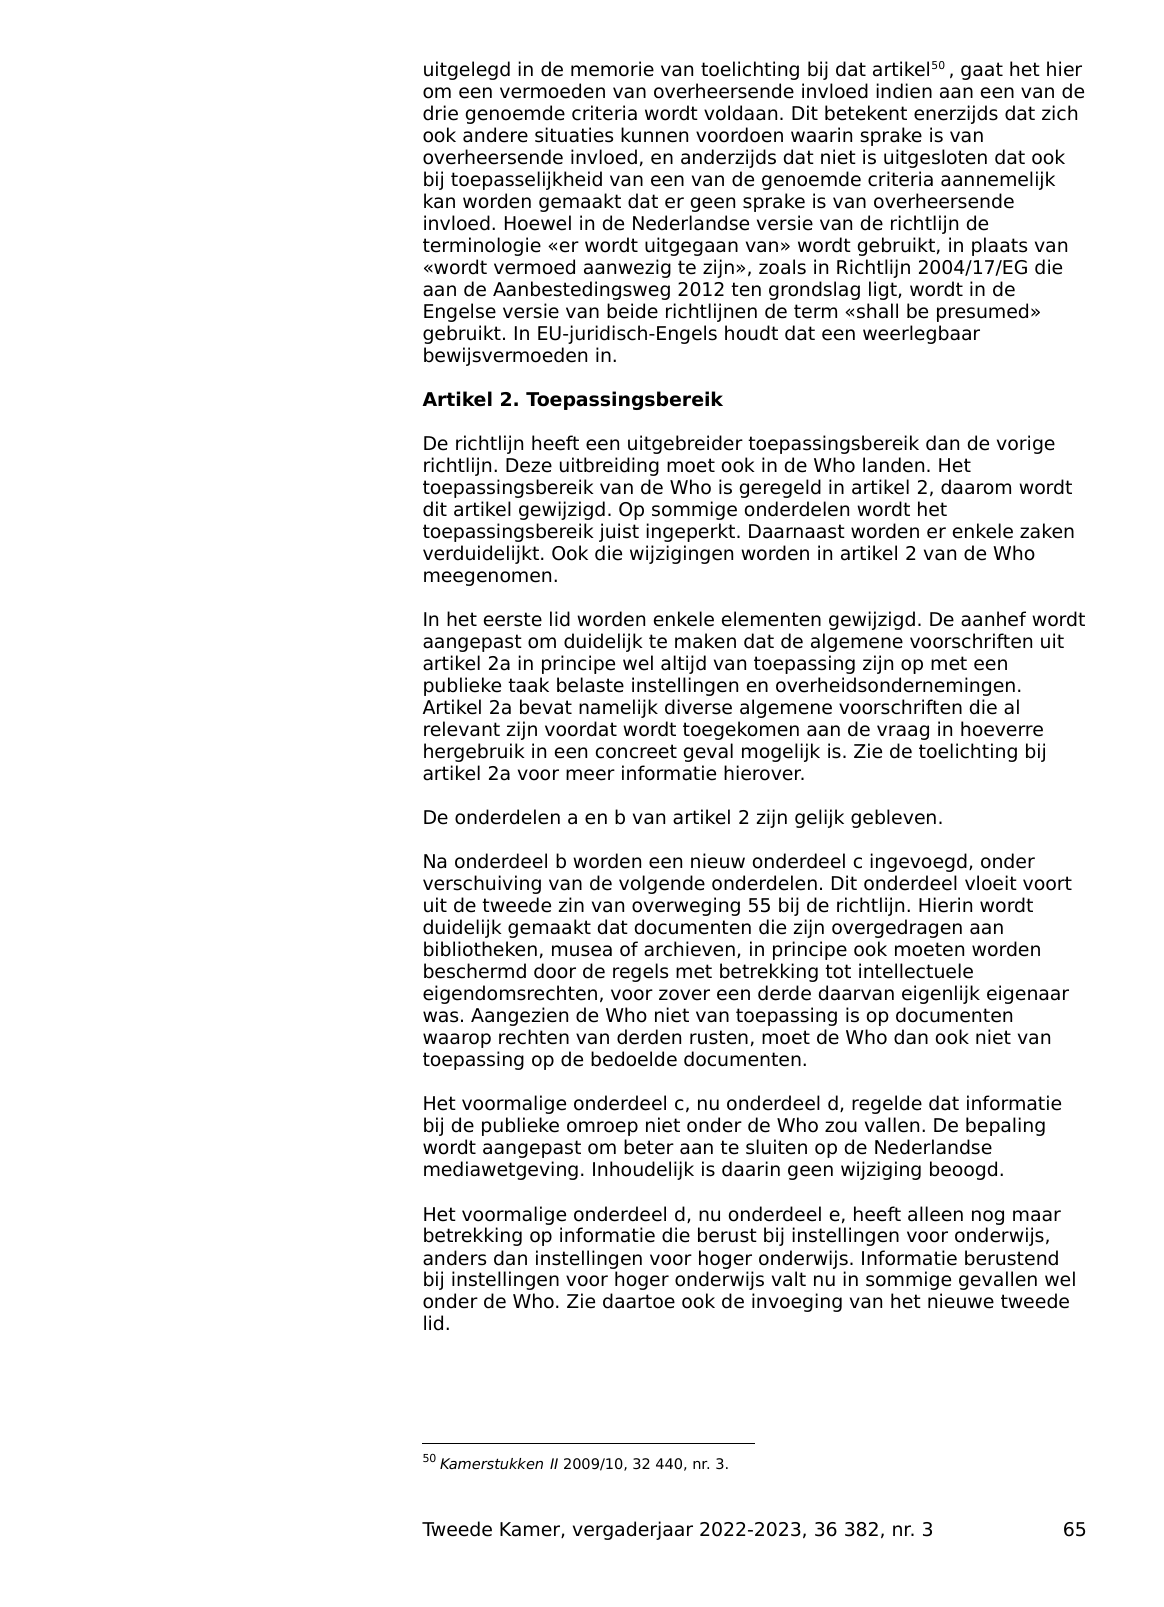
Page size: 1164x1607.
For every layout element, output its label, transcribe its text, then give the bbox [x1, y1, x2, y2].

text Kamerstukken II 2009/10, 32 440, nr. 3. [422, 1452, 1087, 1474]
text In het eerste lid worden enkele elementen gewijzigd. De aanhef wordt aangepast om duidelijk te maken dat de algemene voorschriften uit artikel 2a in principe wel altijd van toepassing zijn op met een publieke taak belaste instellingen en overheidsondernemingen. Artikel 2a bevat namelijk diverse algemene voorschriften die al relevant zijn voordat wordt toegekomen aan de vraag in hoeverre hergebruik in een concreet geval mogelijk is. Zie de toelichting bij artikel 2a voor meer informatie hierover. [422, 609, 1087, 785]
text Na onderdeel b worden een nieuw onderdeel c ingevoegd, onder verschuiving van de volgende onderdelen. Dit onderdeel vloeit voort uit de tweede zin van overweging 55 bij de richtlijn. Hierin wordt duidelijk gemaakt dat documenten die zijn overgedragen aan bibliotheken, musea of archieven, in principe ook moeten worden beschermd door de regels met betrekking tot intellectuele eigendomsrechten, voor zover een derde daarvan eigenlijk eigenaar was. Aangezien de Who niet van toepassing is op documenten waarop rechten van derden rusten, moet de Who dan ook niet van toepassing op de bedoelde documenten. [422, 851, 1087, 1071]
text Het voormalige onderdeel d, nu onderdeel e, heeft alleen nog maar betrekking op informatie die berust bij instellingen voor onderwijs, anders dan instellingen voor hoger onderwijs. Informatie berustend bij instellingen voor hoger onderwijs valt nu in sommige gevallen wel onder de Who. Zie daartoe ook de invoeging van het nieuwe tweede lid. [422, 1203, 1087, 1335]
text uitgelegd in de memorie van toelichting bij dat artikel, gaat het hier om een vermoeden van overheersende invloed indien aan een van de drie genoemde criteria wordt voldaan. Dit betekent enerzijds dat zich ook andere situaties kunnen voordoen waarin sprake is van overheersende invloed, en anderzijds dat niet is uitgesloten dat ook bij toepasselijkheid van een van de genoemde criteria aannemelijk kan worden gemaakt dat er geen sprake is van overheersende invloed. Hoewel in de Nederlandse versie van de richtlijn de terminologie «er wordt uitgegaan van» wordt gebruikt, in plaats van «wordt vermoed aanwezig te zijn», zoals in Richtlijn 2004/17/EG die aan de Aanbestedingsweg 2012 ten grondslag ligt, wordt in de Engelse versie van beide richtlijnen de term «shall be presumed» gebruikt. In EU-juridisch-Engels houdt dat een weerlegbaar bewijsvermoeden in. [422, 59, 1087, 367]
subtitle Artikel 2. Toepassingsbereik [422, 389, 1087, 411]
text De richtlijn heeft een uitgebreider toepassingsbereik dan de vorige richtlijn. Deze uitbreiding moet ook in de Who landen. Het toepassingsbereik van de Who is geregeld in artikel 2, daarom wordt dit artikel gewijzigd. Op sommige onderdelen wordt het toepassingsbereik juist ingeperkt. Daarnaast worden er enkele zaken verduidelijkt. Ook die wijzigingen worden in artikel 2 van de Who meegenomen. [422, 433, 1087, 587]
text Het voormalige onderdeel c, nu onderdeel d, regelde dat informatie bij de publieke omroep niet onder de Who zou vallen. De bepaling wordt aangepast om beter aan te sluiten op de Nederlandse mediawetgeving. Inhoudelijk is daarin geen wijziging beoogd. [422, 1093, 1087, 1181]
text De onderdelen a en b van artikel 2 zijn gelijk gebleven. [422, 807, 1087, 829]
